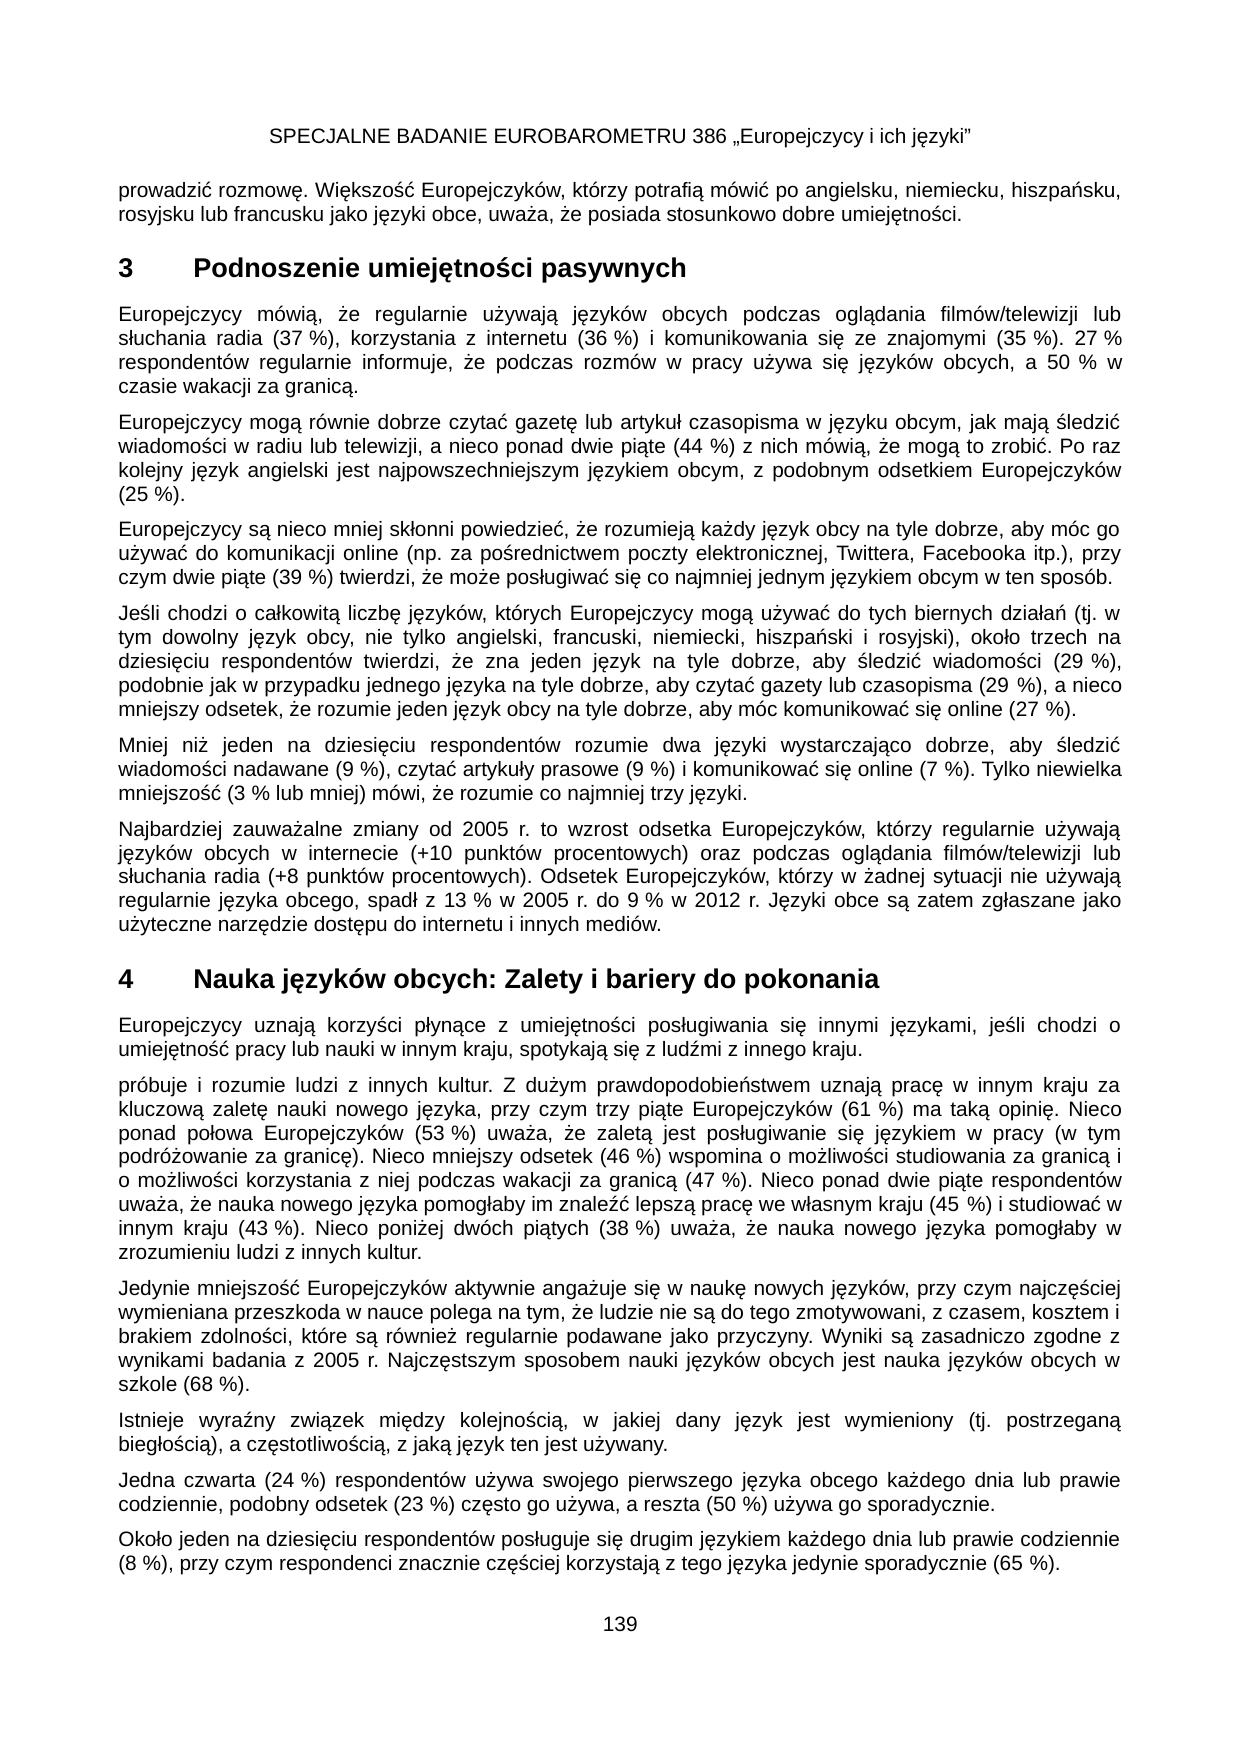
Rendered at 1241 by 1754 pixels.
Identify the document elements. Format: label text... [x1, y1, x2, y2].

subtitle Podnoszenie umiejętności pasywnych [118, 252, 1122, 283]
text Jedynie mniejszość Europejczyków aktywnie angażuje się w naukę nowych języków, przy czym najczęściej wymieniana przeszkoda w nauce polega na tym, że ludzie nie są do tego zmotywowani, z czasem, kosztem i brakiem zdolności, które są również regularnie podawane jako przyczyny. Wyniki są zasadniczo zgodne z wynikami badania z 2005 r. Najczęstszym sposobem nauki języków obcych jest nauka języków obcych w szkole (68 %). [118, 1276, 1122, 1396]
text Istnieje wyraźny związek między kolejnością, w jakiej dany język jest wymieniony (tj. postrzeganą biegłością), a częstotliwością, z jaką język ten jest używany. [118, 1408, 1122, 1456]
text Europejczycy uznają korzyści płynące z umiejętności posługiwania się innymi językami, jeśli chodzi o umiejętność pracy lub nauki w innym kraju, spotykają się z ludźmi z innego kraju. [118, 1013, 1122, 1061]
subtitle Nauka języków obcych: Zalety i bariery do pokonania [118, 963, 1122, 994]
text Jeśli chodzi o całkowitą liczbę języków, których Europejczycy mogą używać do tych biernych działań (tj. w tym dowolny język obcy, nie tylko angielski, francuski, niemiecki, hiszpański i rosyjski), około trzech na dziesięciu respondentów twierdzi, że zna jeden język na tyle dobrze, aby śledzić wiadomości (29 %), podobnie jak w przypadku jednego języka na tyle dobrze, aby czytać gazety lub czasopisma (29 %), a nieco mniejszy odsetek, że rozumie jeden język obcy na tyle dobrze, aby móc komunikować się online (27 %). [118, 601, 1122, 721]
text prowadzić rozmowę. Większość Europejczyków, którzy potrafią mówić po angielsku, niemiecku, hiszpańsku, rosyjsku lub francusku jako języki obce, uważa, że posiada stosunkowo dobre umiejętności. [118, 177, 1122, 225]
text próbuje i rozumie ludzi z innych kultur. Z dużym prawdopodobieństwem uznają pracę w innym kraju za kluczową zaletę nauki nowego języka, przy czym trzy piąte Europejczyków (61 %) ma taką opinię. Nieco ponad połowa Europejczyków (53 %) uważa, że zaletą jest posługiwanie się językiem w pracy (w tym podróżowanie za granicę). Nieco mniejszy odsetek (46 %) wspomina o możliwości studiowania za granicą i o możliwości korzystania z niej podczas wakacji za granicą (47 %). Nieco ponad dwie piąte respondentów uważa, że nauka nowego języka pomogłaby im znaleźć lepszą pracę we własnym kraju (45 %) i studiować w innym kraju (43 %). Nieco poniżej dwóch piątych (38 %) uważa, że nauka nowego języka pomogłaby w zrozumieniu ludzi z innych kultur. [118, 1072, 1122, 1264]
text Jedna czwarta (24 %) respondentów używa swojego pierwszego języka obcego każdego dnia lub prawie codziennie, podobny odsetek (23 %) często go używa, a reszta (50 %) używa go sporadycznie. [118, 1467, 1122, 1515]
text Mniej niż jeden na dziesięciu respondentów rozumie dwa języki wystarczająco dobrze, aby śledzić wiadomości nadawane (9 %), czytać artykuły prasowe (9 %) i komunikować się online (7 %). Tylko niewielka mniejszość (3 % lub mniej) mówi, że rozumie co najmniej trzy języki. [118, 733, 1122, 804]
text Europejczycy mogą równie dobrze czytać gazetę lub artykuł czasopisma w języku obcym, jak mają śledzić wiadomości w radiu lub telewizji, a nieco ponad dwie piąte (44 %) z nich mówią, że mogą to zrobić. Po raz kolejny język angielski jest najpowszechniejszym językiem obcym, z podobnym odsetkiem Europejczyków (25 %). [118, 409, 1122, 505]
text Około jeden na dziesięciu respondentów posługuje się drugim językiem każdego dnia lub prawie codziennie (8 %), przy czym respondenci znacznie częściej korzystają z tego języka jedynie sporadycznie (65 %). [118, 1527, 1122, 1575]
text Europejczycy mówią, że regularnie używają języków obcych podczas oglądania filmów/telewizji lub słuchania radia (37 %), korzystania z internetu (36 %) i komunikowania się ze znajomymi (35 %). 27 % respondentów regularnie informuje, że podczas rozmów w pracy używa się języków obcych, a 50 % w czasie wakacji za granicą. [118, 302, 1122, 398]
text Najbardziej zauważalne zmiany od 2005 r. to wzrost odsetka Europejczyków, którzy regularnie używają języków obcych w internecie (+10 punktów procentowych) oraz podczas oglądania filmów/telewizji lub słuchania radia (+8 punktów procentowych). Odsetek Europejczyków, którzy w żadnej sytuacji nie używają regularnie języka obcego, spadł z 13 % w 2005 r. do 9 % w 2012 r. Języki obce są zatem zgłaszane jako użyteczne narzędzie dostępu do internetu i innych mediów. [118, 816, 1122, 936]
text Europejczycy są nieco mniej skłonni powiedzieć, że rozumieją każdy język obcy na tyle dobrze, aby móc go używać do komunikacji online (np. za pośrednictwem poczty elektronicznej, Twittera, Facebooka itp.), przy czym dwie piąte (39 %) twierdzi, że może posługiwać się co najmniej jednym językiem obcym w ten sposób. [118, 517, 1122, 589]
